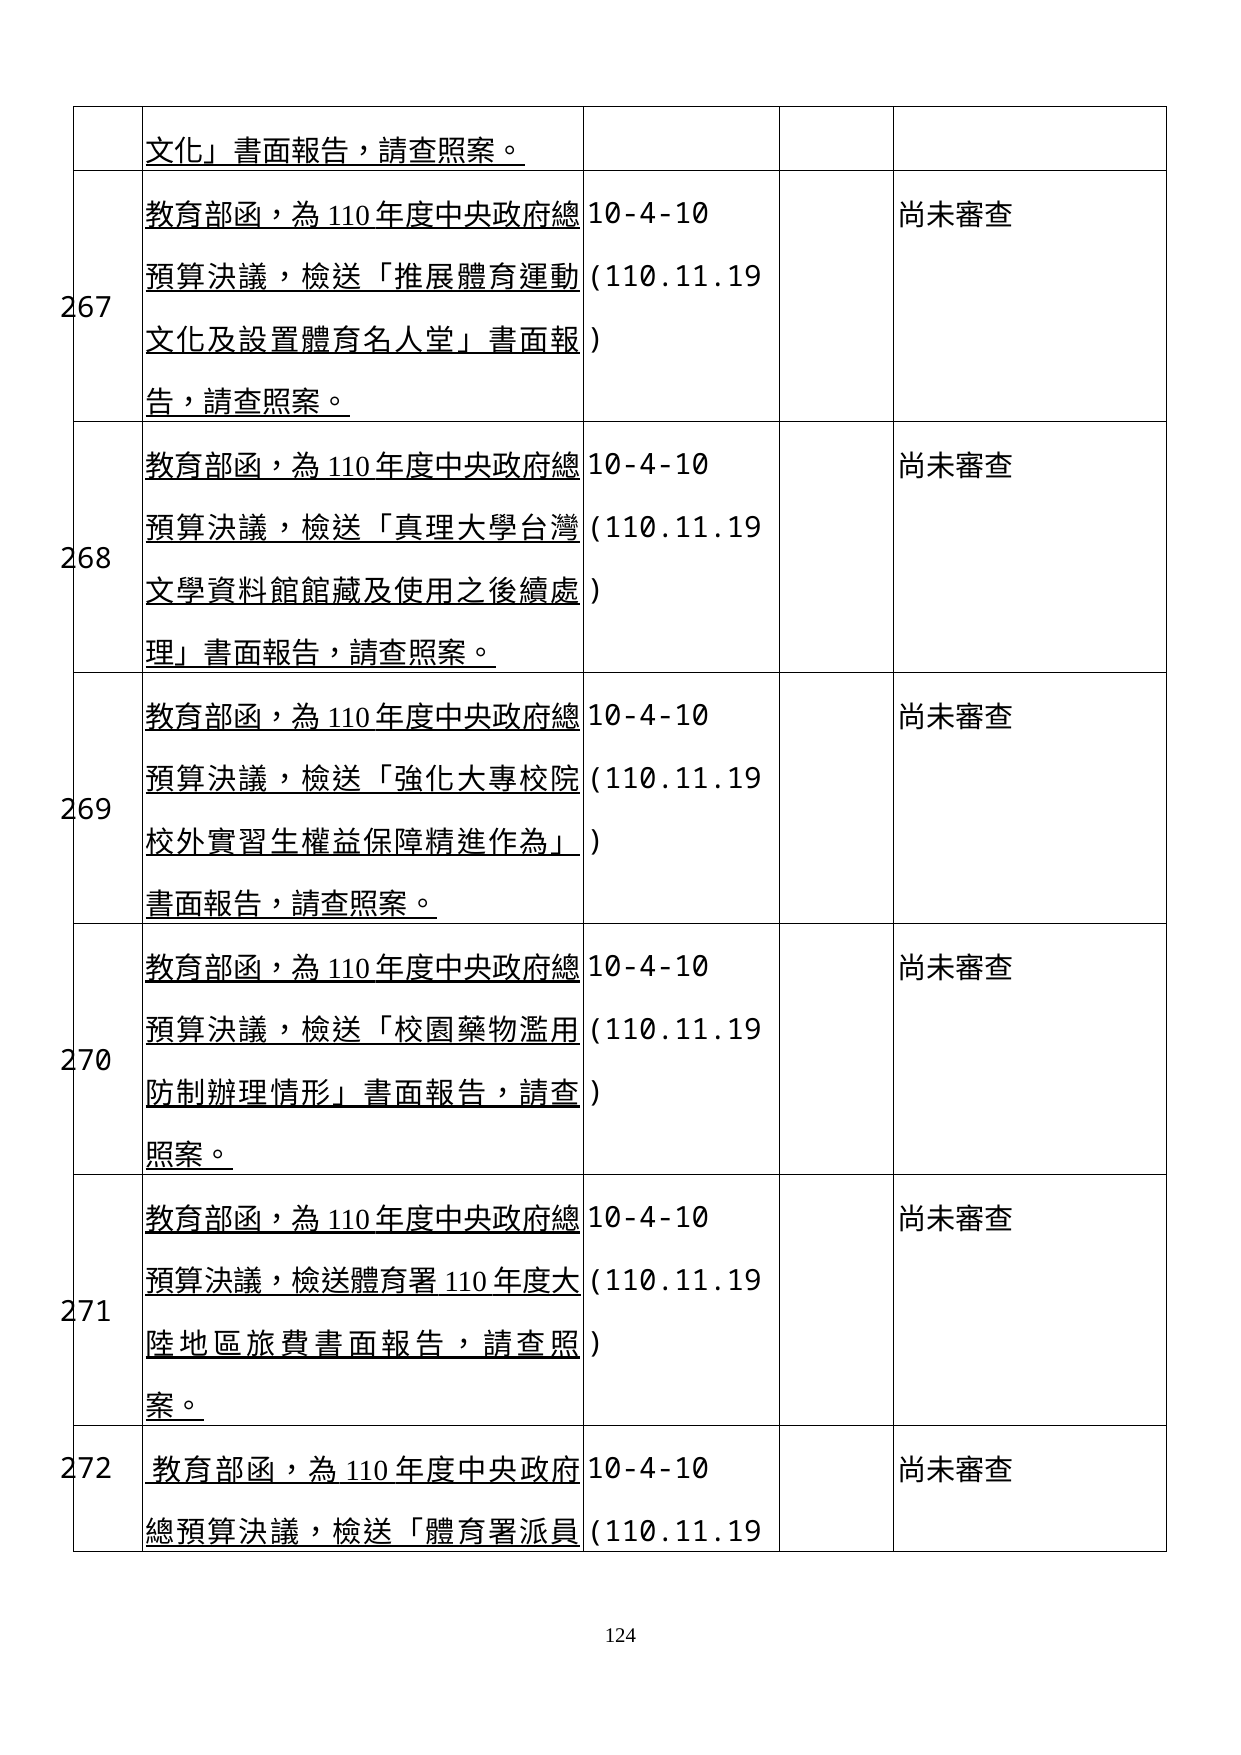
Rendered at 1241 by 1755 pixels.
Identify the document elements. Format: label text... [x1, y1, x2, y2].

table_cell 尚未審查 [894, 673, 1166, 923]
table_cell [584, 107, 779, 169]
table_cell [74, 1175, 142, 1425]
table_cell 尚未審查 [894, 924, 1166, 1174]
table_cell 10-4-10 (110.11.19) [584, 422, 779, 672]
table_cell 10-4-10 (110.11.19) [584, 673, 779, 923]
table_cell 尚未審查 [894, 1426, 1166, 1551]
table_cell 教育部函，為110年度中央政府總預算決議，檢送「強化大專校院校外實習生權益保障精進作為」書面報告，請查照案。 [143, 673, 583, 923]
table_cell [74, 673, 142, 923]
table_cell 教育部函，為110年度中央政府總預算決議，檢送體育署110年度大陸地區旅費書面報告，請查照案。 [143, 1175, 583, 1425]
table_cell 教育部函，為110年度中央政府總預算決議，檢送「體育署派員 [143, 1426, 583, 1551]
table_cell 尚未審查 [894, 171, 1166, 421]
table_cell [74, 422, 142, 672]
table_cell [780, 422, 893, 672]
table_cell 教育部函，為110年度中央政府總預算決議，檢送「真理大學台灣文學資料館館藏及使用之後續處理」書面報告，請查照案。 [143, 422, 583, 672]
table_cell 10-4-10 (110.11.19) [584, 171, 779, 421]
table_cell [780, 1175, 893, 1425]
table_cell [780, 924, 893, 1174]
table_cell 教育部函，為110年度中央政府總預算決議，檢送「推展體育運動文化及設置體育名人堂」書面報告，請查照案。 [143, 171, 583, 421]
table_cell [74, 924, 142, 1174]
table_cell 10-4-10 (110.11.19) [584, 924, 779, 1174]
table_cell [780, 171, 893, 421]
table_cell 文化」書面報告，請查照案。 [143, 107, 583, 169]
table_cell [780, 107, 893, 169]
table_cell 10-4-10 (110.11.19 [584, 1426, 779, 1551]
table_cell 教育部函，為110年度中央政府總預算決議，檢送「校園藥物濫用防制辦理情形」書面報告，請查照案。 [143, 924, 583, 1174]
table_cell [894, 107, 1166, 169]
table_cell [780, 673, 893, 923]
table_cell [74, 171, 142, 421]
table_cell 10-4-10 (110.11.19) [584, 1175, 779, 1425]
table_cell 尚未審查 [894, 1175, 1166, 1425]
table_cell [74, 1426, 142, 1551]
table_cell 尚未審查 [894, 422, 1166, 672]
table_cell [74, 107, 142, 169]
table_cell [780, 1426, 893, 1551]
